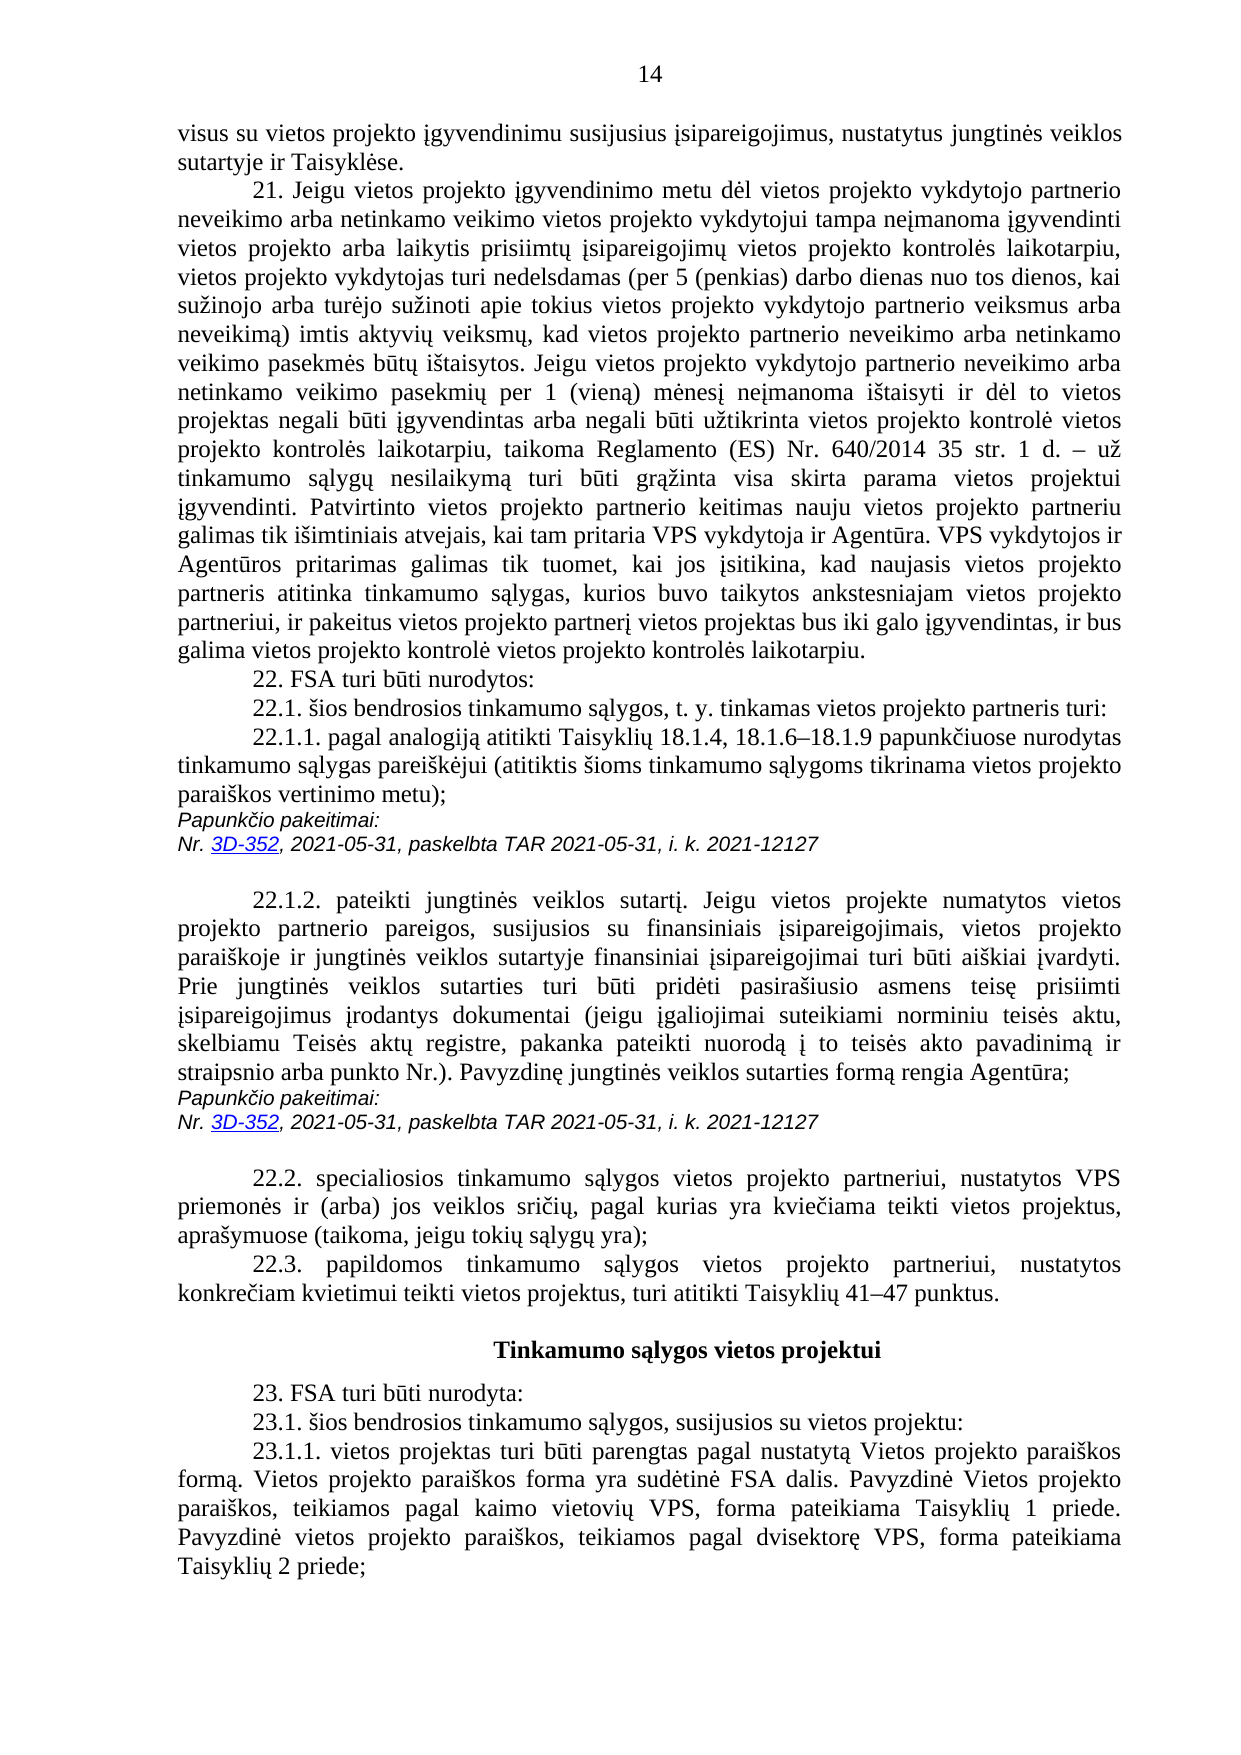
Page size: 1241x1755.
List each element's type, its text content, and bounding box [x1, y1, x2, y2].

text Papunkčio pakeitimai: [177, 1086, 1122, 1110]
text 21. Jeigu vietos projekto įgyvendinimo metu dėl vietos projekto vykdytojo partnerio neveikimo arba netinkamo veikimo vietos projekto vykdytojui tampa neįmanoma įgyvendinti vietos projekto arba laikytis prisiimtų įsipareigojimų vietos projekto kontrolės laikotarpiu, vietos projekto vykdytojas turi nedelsdamas (per 5 (penkias) darbo dienas nuo tos dienos, kai sužinojo arba turėjo sužinoti apie tokius vietos projekto vykdytojo partnerio veiksmus arba neveikimą) imtis aktyvių veiksmų, kad vietos projekto partnerio neveikimo arba netinkamo veikimo pasekmės būtų ištaisytos. Jeigu vietos projekto vykdytojo partnerio neveikimo arba netinkamo veikimo pasekmių per 1 (vieną) mėnesį neįmanoma ištaisyti ir dėl to vietos projektas negali būti įgyvendintas arba negali būti užtikrinta vietos projekto kontrolė vietos projekto kontrolės laikotarpiu, taikoma Reglamento (ES) Nr. 640/2014 35 str. 1 d. – už tinkamumo sąlygų nesilaikymą turi būti grąžinta visa skirta parama vietos projektui įgyvendinti. Patvirtinto vietos projekto partnerio keitimas nauju vietos projekto partneriu galimas tik išimtiniais atvejais, kai tam pritaria VPS vykdytoja ir Agentūra. VPS vykdytojos ir Agentūros pritarimas galimas tik tuomet, kai jos įsitikina, kad naujasis vietos projekto partneris atitinka tinkamumo sąlygas, kurios buvo taikytos ankstesniajam vietos projekto partneriui, ir pakeitus vietos projekto partnerį vietos projektas bus iki galo įgyvendintas, ir bus galima vietos projekto kontrolė vietos projekto kontrolės laikotarpiu. [177, 176, 1122, 664]
text 23.1.1. vietos projektas turi būti parengtas pagal nustatytą Vietos projekto paraiškos formą. Vietos projekto paraiškos forma yra sudėtinė FSA dalis. Pavyzdinė Vietos projekto paraiškos, teikiamos pagal kaimo vietovių VPS, forma pateikiama Taisyklių 1 priede. Pavyzdinė vietos projekto paraiškos, teikiamos pagal dvisektorę VPS, forma pateikiama Taisyklių 2 priede; [177, 1436, 1122, 1579]
text Nr. 3D-352, 2021-05-31, paskelbta TAR 2021-05-31, i. k. 2021-12127 [177, 832, 1122, 856]
text 22.1.2. pateikti jungtinės veiklos sutartį. Jeigu vietos projekte numatytos vietos projekto partnerio pareigos, susijusios su finansiniais įsipareigojimais, vietos projekto paraiškoje ir jungtinės veiklos sutartyje finansiniai įsipareigojimai turi būti aiškiai įvardyti. Prie jungtinės veiklos sutarties turi būti pridėti pasirašiusio asmens teisę prisiimti įsipareigojimus įrodantys dokumentai (jeigu įgaliojimai suteikiami norminiu teisės aktu, skelbiamu Teisės aktų registre, pakanka pateikti nuorodą į to teisės akto pavadinimą ir straipsnio arba punkto Nr.). Pavyzdinę jungtinės veiklos sutarties formą rengia Agentūra; [177, 885, 1122, 1086]
text Papunkčio pakeitimai: [177, 808, 1122, 832]
text 22.3. papildomos tinkamumo sąlygos vietos projekto partneriui, nustatytos konkrečiam kvietimui teikti vietos projektus, turi atitikti Taisyklių 41–47 punktus. [177, 1249, 1122, 1306]
text 22.2. specialiosios tinkamumo sąlygos vietos projekto partneriui, nustatytos VPS priemonės ir (arba) jos veiklos sričių, pagal kurias yra kviečiama teikti vietos projektus, aprašymuose (taikoma, jeigu tokių sąlygų yra); [177, 1163, 1122, 1249]
text visus su vietos projekto įgyvendinimu susijusius įsipareigojimus, nustatytus jungtinės veiklos sutartyje ir Taisyklėse. [177, 118, 1122, 176]
text Nr. 3D-352, 2021-05-31, paskelbta TAR 2021-05-31, i. k. 2021-12127 [177, 1110, 1122, 1134]
text 22. FSA turi būti nurodytos: [177, 664, 1122, 693]
text 23.1. šios bendrosios tinkamumo sąlygos, susijusios su vietos projektu: [177, 1407, 1122, 1436]
text Tinkamumo sąlygos vietos projektui [177, 1335, 1122, 1364]
text 22.1.1. pagal analogiją atitikti Taisyklių 18.1.4, 18.1.6–18.1.9 papunkčiuose nurodytas tinkamumo sąlygas pareiškėjui (atitiktis šioms tinkamumo sąlygoms tikrinama vietos projekto paraiškos vertinimo metu); [177, 722, 1122, 808]
text 22.1. šios bendrosios tinkamumo sąlygos, t. y. tinkamas vietos projekto partneris turi: [177, 693, 1122, 722]
text 23. FSA turi būti nurodyta: [177, 1378, 1122, 1407]
